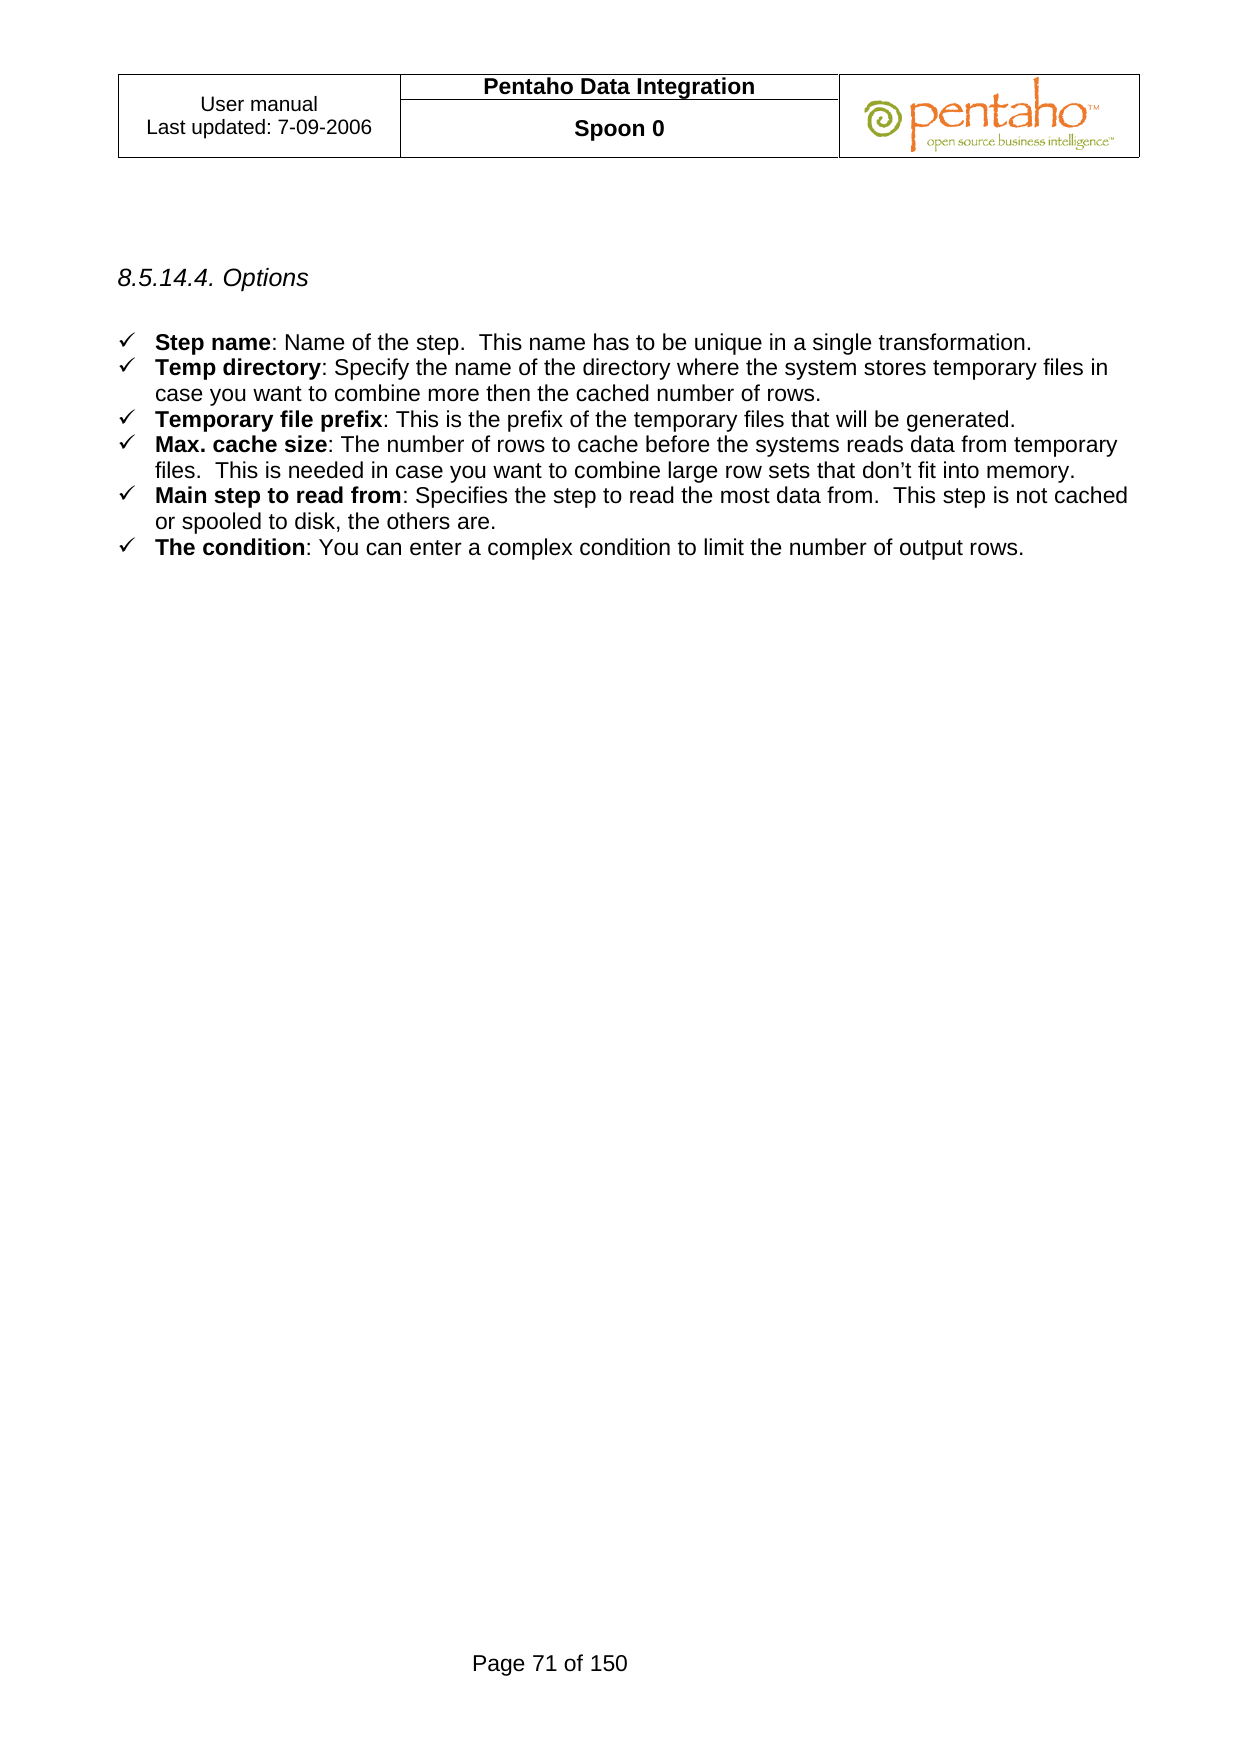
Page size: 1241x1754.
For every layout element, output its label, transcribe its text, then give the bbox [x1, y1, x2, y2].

list Temporary file prefix: This is the prefix of the temporary files that will be generated. [117, 406, 1137, 432]
list The condition: You can enter a complex condition to limit the number of output rows. [117, 534, 1137, 560]
list Main step to read from: Specifies the step to read the most data from. This step is not cached or spooled to disk, the others are. [117, 483, 1137, 534]
list Step name: Name of the step. This name has to be unique in a single transformation. [117, 329, 1137, 355]
list Temp directory: Specify the name of the directory where the system stores temporary files in case you want to combine more then the cached number of rows. [117, 355, 1137, 406]
subtitle Options [117, 263, 1137, 291]
list Max. cache size: The number of rows to cache before the systems reads data from temporary files. This is needed in case you want to combine large row sets that don’t fit into memory. [117, 432, 1137, 483]
